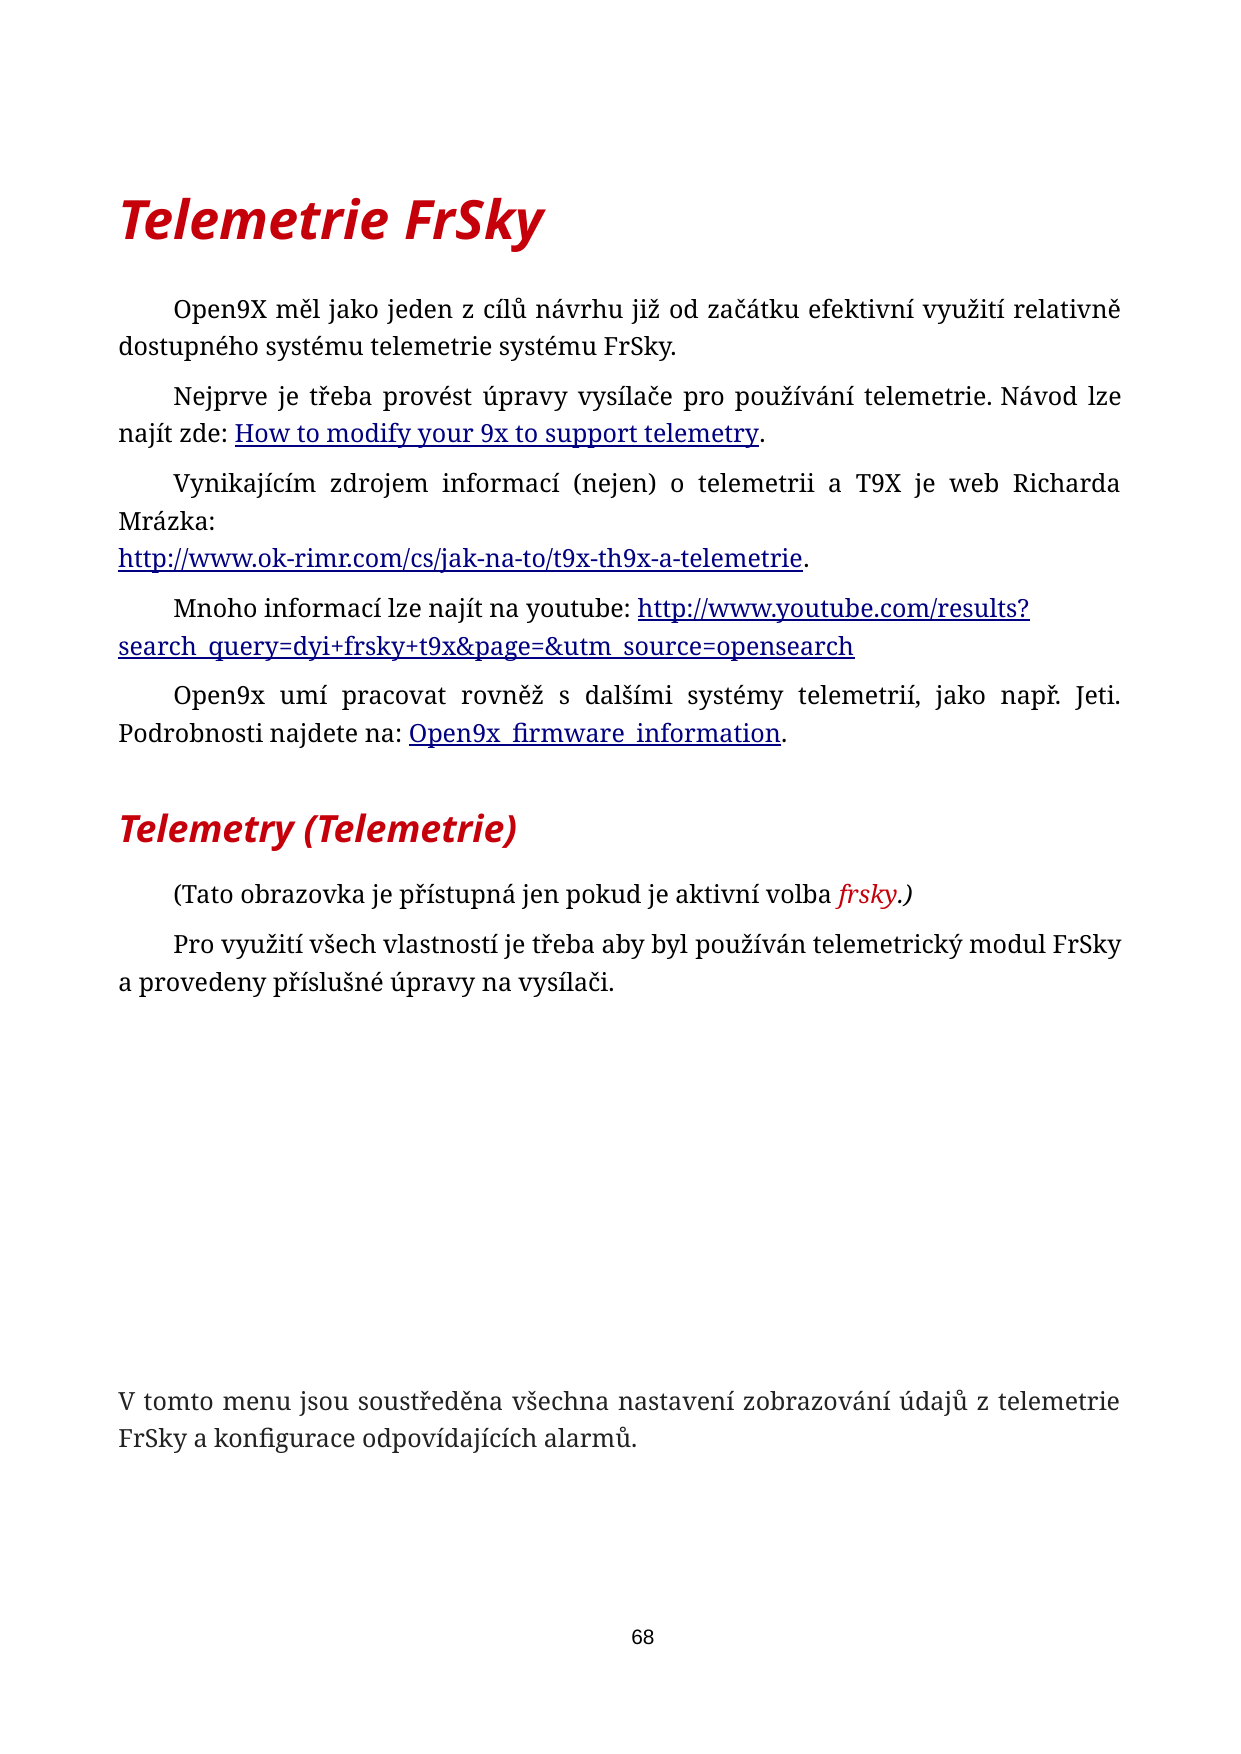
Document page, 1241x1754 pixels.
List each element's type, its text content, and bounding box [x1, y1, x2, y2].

text Pro využití všech vlastností je třeba aby byl používán telemetrický modul FrSky a provedeny příslušné úpravy na vysílači. [118, 927, 1122, 998]
subtitle Telemetrie FrSky [118, 182, 1122, 255]
text Vynikajícím zdrojem informací (nejen) o telemetrii a T9X je web Richarda Mrázka: http://www.ok-rimr.com/cs/jak-na-to/t9x-th9x-a-telemetrie. [118, 466, 1122, 575]
text Open9X měl jako jeden z cílů návrhu již od začátku efektivní využití relativně dostupného systému telemetrie systému FrSky. [118, 291, 1122, 363]
text Nejprve je třeba provést úpravy vysílače pro používání telemetrie. Návod lze najít zde: How to modify your 9x to support telemetry. [118, 379, 1122, 450]
text (Tato obrazovka je přístupná jen pokud je aktivní volba frsky.) [118, 877, 1122, 911]
subtitle Telemetry (Telemetrie) [118, 802, 1122, 853]
text Open9x umí pracovat rovněž s dalšími systémy telemetrií, jako např. Jeti. Podrobnosti najdete na: Open9x_firmware_information. [118, 678, 1122, 749]
text Mnoho informací lze najít na youtube: http://www.youtube.com/results?search_query=dyi+frsky+t9x&page=&utm_source=opensearch [118, 591, 1122, 662]
text V tomto menu jsou soustředěna všechna nastavení zobrazování údajů z telemetrie FrSky a konfigurace odpovídajících alarmů. [118, 1014, 1122, 1455]
